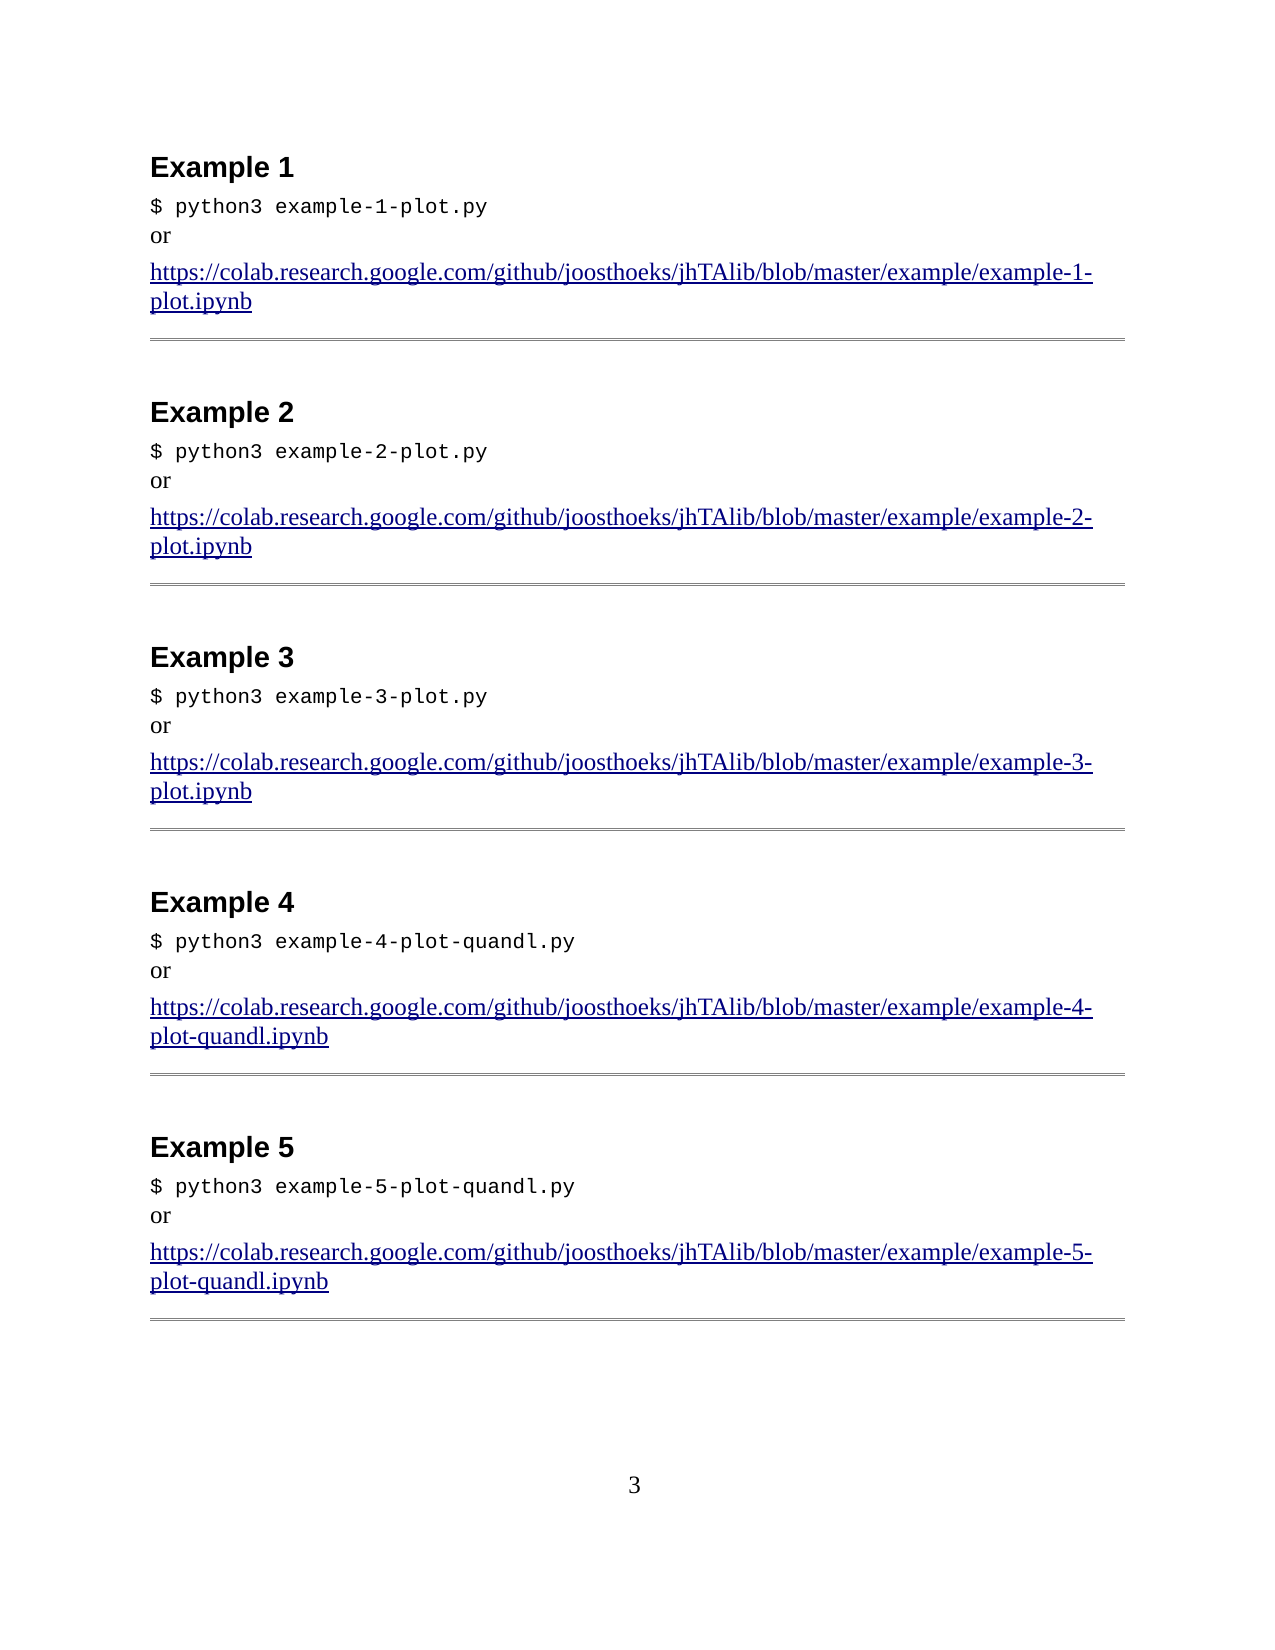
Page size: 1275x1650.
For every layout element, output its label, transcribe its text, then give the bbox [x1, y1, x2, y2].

text or [150, 465, 1125, 493]
text or [150, 955, 1125, 983]
text $ python3 example-1-plot.py [150, 196, 1125, 220]
text https://colab.research.google.com/github/joosthoeks/jhTAlib/blob/master/example/example-4-plot-quandl.ipynb [150, 992, 1125, 1050]
text https://colab.research.google.com/github/joosthoeks/jhTAlib/blob/master/example/example-1-plot.ipynb [150, 257, 1125, 315]
text or [150, 220, 1125, 248]
text https://colab.research.google.com/github/joosthoeks/jhTAlib/blob/master/example/example-2-plot.ipynb [150, 502, 1125, 560]
text $ python3 example-3-plot.py [150, 686, 1125, 710]
subtitle Example 1 [150, 150, 1125, 183]
subtitle Example 5 [150, 1130, 1125, 1163]
text or [150, 1200, 1125, 1228]
text $ python3 example-5-plot-quandl.py [150, 1176, 1125, 1200]
text https://colab.research.google.com/github/joosthoeks/jhTAlib/blob/master/example/example-3-plot.ipynb [150, 747, 1125, 805]
subtitle Example 4 [150, 885, 1125, 918]
text https://colab.research.google.com/github/joosthoeks/jhTAlib/blob/master/example/example-5-plot-quandl.ipynb [150, 1237, 1125, 1295]
text $ python3 example-2-plot.py [150, 441, 1125, 465]
subtitle Example 2 [150, 395, 1125, 428]
text $ python3 example-4-plot-quandl.py [150, 931, 1125, 955]
text or [150, 710, 1125, 738]
subtitle Example 3 [150, 640, 1125, 673]
